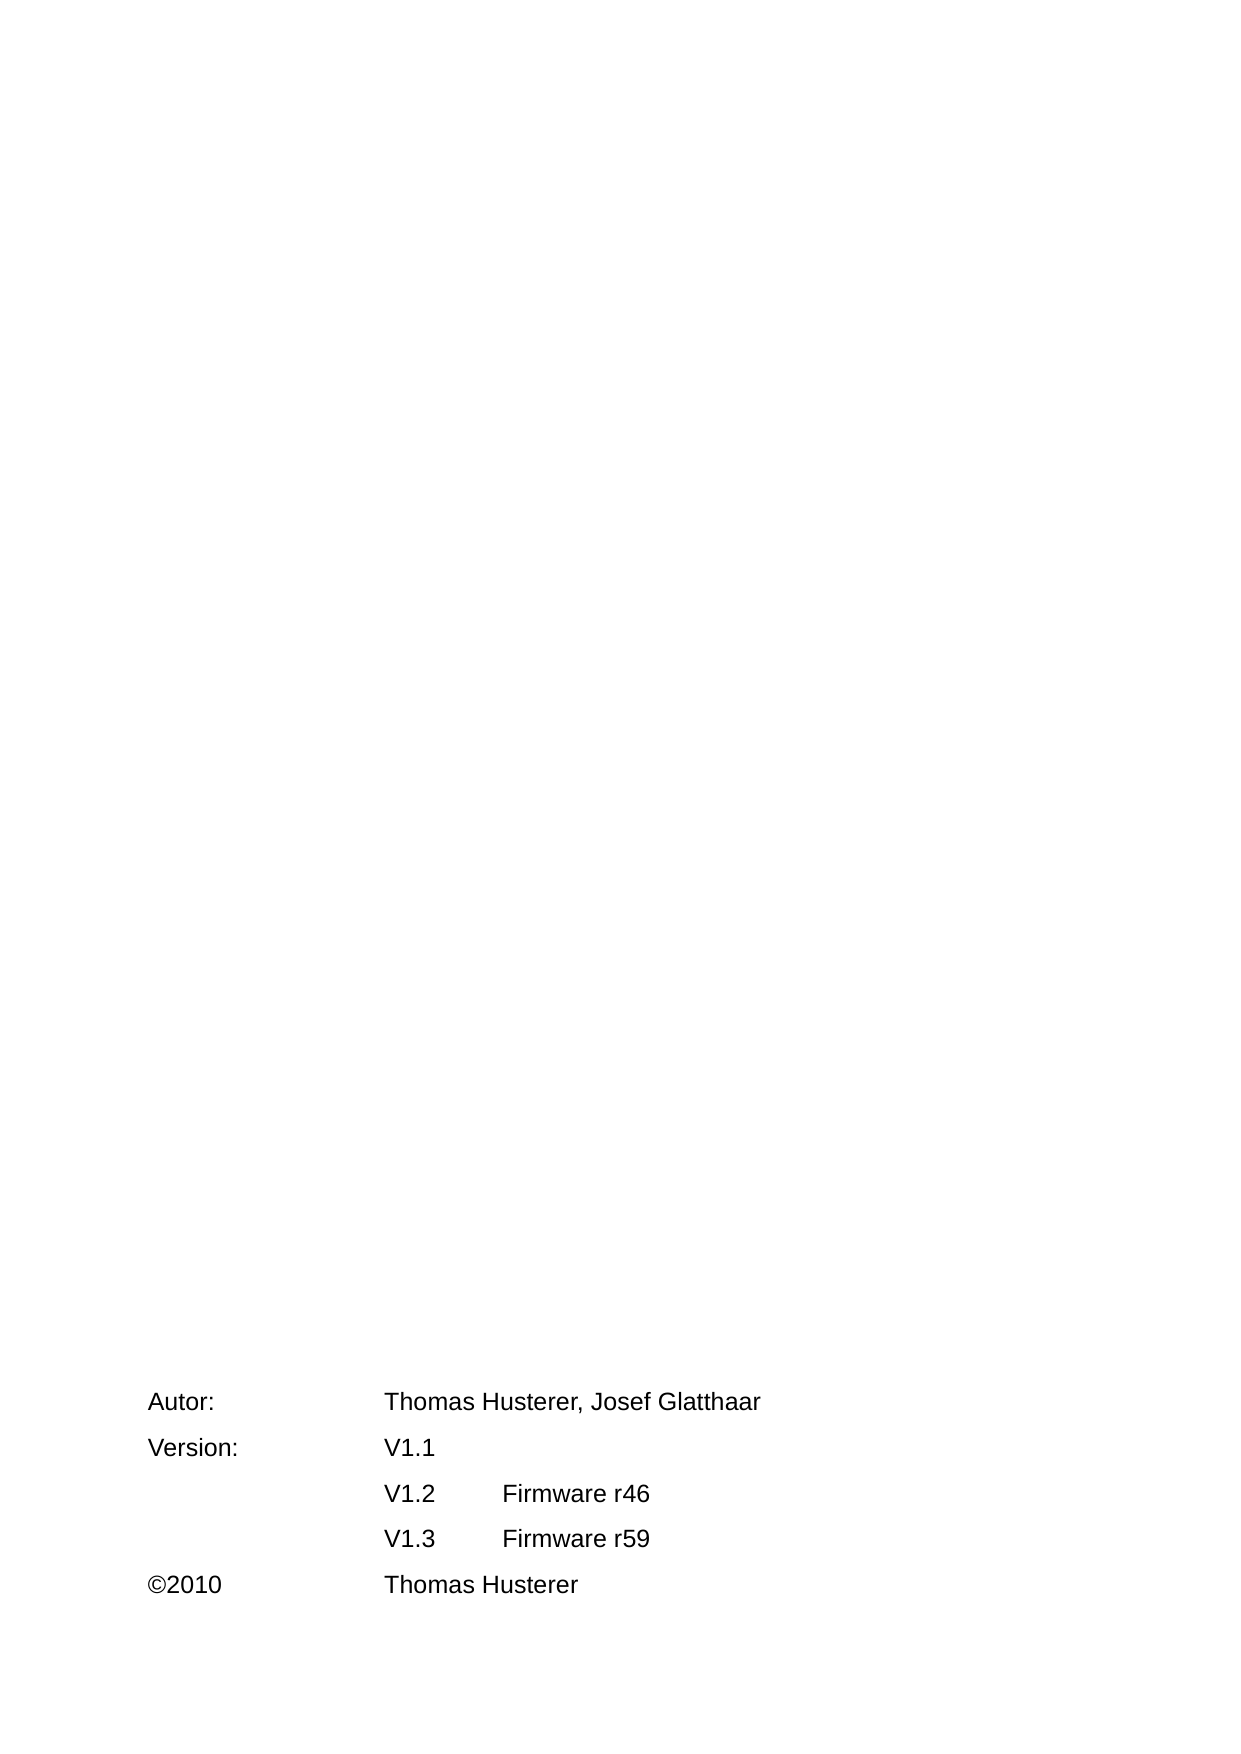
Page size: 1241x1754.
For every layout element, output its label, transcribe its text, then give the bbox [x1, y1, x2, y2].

text Autor: Thomas Husterer, Josef Glatthaar [148, 1388, 1093, 1416]
text ©2010 Thomas Husterer [148, 1571, 1093, 1599]
text V1.3 Firmware r59 [148, 1525, 1093, 1553]
text V1.2 Firmware r46 [148, 1479, 1093, 1508]
text Version: V1.1 [148, 1434, 1093, 1462]
